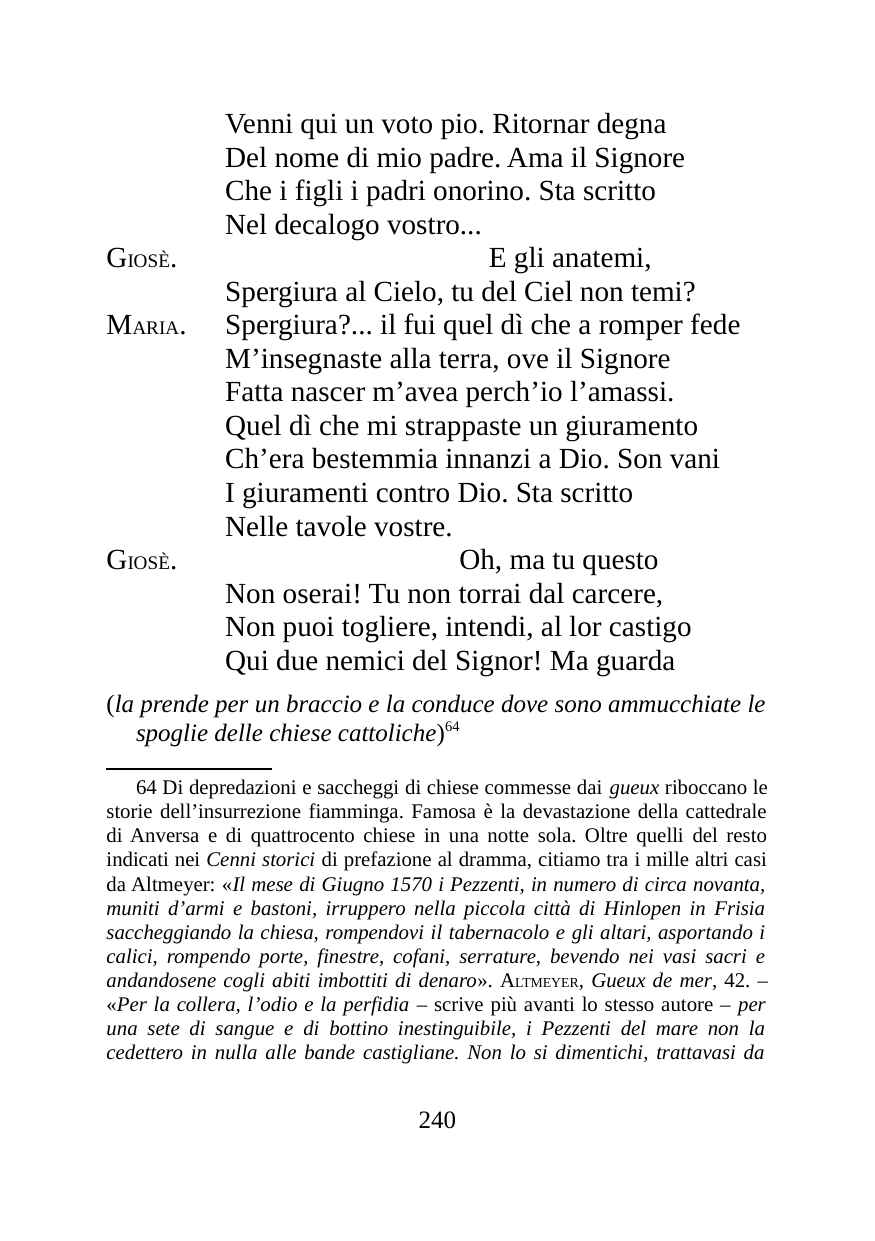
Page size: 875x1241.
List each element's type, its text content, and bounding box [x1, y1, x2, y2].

table_cell [106, 106, 225, 240]
table_cell E gli anatemi, Spergiura al Cielo, tu del Ciel non temi? [225, 240, 769, 307]
table_cell (la prende per un braccio e la conduce dove sono ammucchiate le spoglie delle chiese cattoliche) [106, 676, 769, 759]
table_cell Giosè. [106, 542, 225, 676]
table_cell Venni qui un voto pio. Ritornar degna Del nome di mio padre. Ama il Signore Che i figli i padri onorino. Sta scritto Nel decalogo vostro... [225, 106, 769, 240]
table_cell Giosè. [106, 240, 225, 307]
table_cell Oh, ma tu questo Non oserai! Tu non torrai dal carcere, Non puoi togliere, intendi, al lor castigo Qui due nemici del Signor! Ma guarda [225, 542, 769, 676]
table_cell Spergiura?... il fui quel dì che a romper fede M’insegnaste alla terra, ove il Signore Fatta nascer m’avea perch’io l’amassi. Quel dì che mi strappaste un giuramento Ch’era bestemmia innanzi a Dio. Son vani I giuramenti contro Dio. Sta scritto Nelle tavole vostre. [225, 308, 769, 542]
table_cell Maria. [106, 308, 225, 542]
